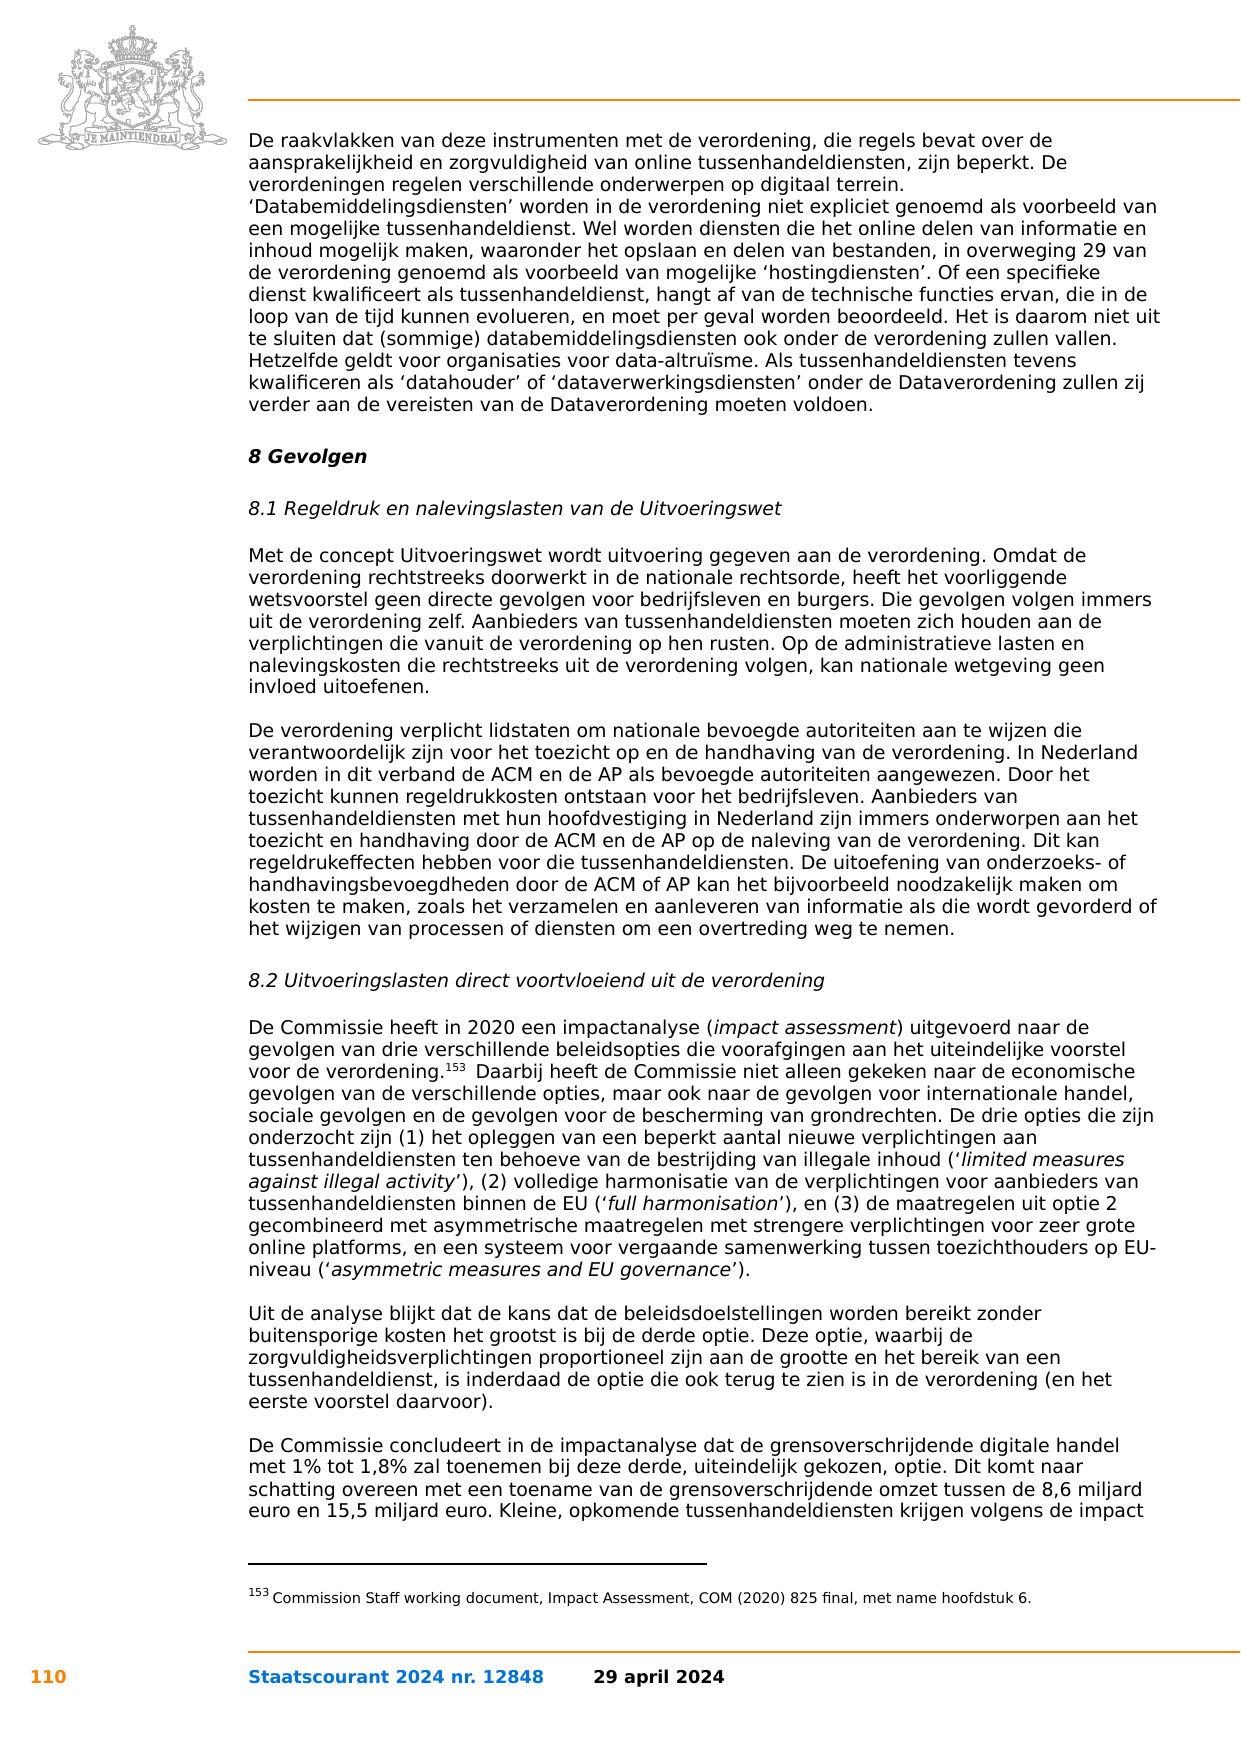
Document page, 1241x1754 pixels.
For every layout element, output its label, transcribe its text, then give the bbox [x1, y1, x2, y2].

text Uit de analyse blijkt dat de kans dat de beleidsdoelstellingen worden bereikt zonder buitensporige kosten het grootst is bij de derde optie. Deze optie, waarbij de zorgvuldigheidsverplichtingen proportioneel zijn aan de grootte en het bereik van een tussenhandeldienst, is inderdaad de optie die ook terug te zien is in de verordening (en het eerste voorstel daarvoor). [248, 1303, 1163, 1413]
text De Commissie concludeert in de impactanalyse dat de grensoverschrijdende digitale handel met 1% tot 1,8% zal toenemen bij deze derde, uiteindelijk gekozen, optie. Dit komt naar schatting overeen met een toename van de grensoverschrijdende omzet tussen de 8,6 miljard euro en 15,5 miljard euro. Kleine, opkomende tussenhandeldiensten krijgen volgens de impact [248, 1434, 1163, 1522]
text Met de concept Uitvoeringswet wordt uitvoering gegeven aan de verordening. Omdat de verordening rechtstreeks doorwerkt in de nationale rechtsorde, heeft het voorliggende wetsvoorstel geen directe gevolgen voor bedrijfsleven en burgers. Die gevolgen volgen immers uit de verordening zelf. Aanbieders van tussenhandeldiensten moeten zich houden aan de verplichtingen die vanuit de verordening op hen rusten. Op de administratieve lasten en nalevingskosten die rechtstreeks uit de verordening volgen, kan nationale wetgeving geen invloed uitoefenen. [248, 544, 1163, 698]
picture [38, 25, 227, 150]
text Commission Staff working document, Impact Assessment, COM (2020) 825 final, met name hoofdstuk 6. [248, 1586, 1163, 1608]
subtitle 8 Gevolgen [248, 446, 1163, 468]
subtitle 8.1 Regeldruk en nalevingslasten van de Uitvoeringswet [248, 498, 1163, 519]
text De verordening verplicht lidstaten om nationale bevoegde autoriteiten aan te wijzen die verantwoordelijk zijn voor het toezicht op en de handhaving van de verordening. In Nederland worden in dit verband de ACM en de AP als bevoegde autoriteiten aangewezen. Door het toezicht kunnen regeldrukkosten ontstaan voor het bedrijfsleven. Aanbieders van tussenhandeldiensten met hun hoofdvestiging in Nederland zijn immers onderworpen aan het toezicht en handhaving door de ACM en de AP op de naleving van de verordening. Dit kan regeldrukeffecten hebben voor die tussenhandeldiensten. De uitoefening van onderzoeks- of handhavingsbevoegdheden door de ACM of AP kan het bijvoorbeeld noodzakelijk maken om kosten te maken, zoals het verzamelen en aanleveren van informatie als die wordt gevorderd of het wijzigen van processen of diensten om een overtreding weg te nemen. [248, 720, 1163, 940]
text De raakvlakken van deze instrumenten met de verordening, die regels bevat over de aansprakelijkheid en zorgvuldigheid van online tussenhandeldiensten, zijn beperkt. De verordeningen regelen verschillende onderwerpen op digitaal terrein. ‘Databemiddelingsdiensten’ worden in de verordening niet expliciet genoemd als voorbeeld van een mogelijke tussenhandeldienst. Wel worden diensten die het online delen van informatie en inhoud mogelijk maken, waaronder het opslaan en delen van bestanden, in overweging 29 van de verordening genoemd als voorbeeld van mogelijke ‘hostingdiensten’. Of een specifieke dienst kwalificeert als tussenhandeldienst, hangt af van de technische functies ervan, die in de loop van de tijd kunnen evolueren, en moet per geval worden beoordeeld. Het is daarom niet uit te sluiten dat (sommige) databemiddelingsdiensten ook onder de verordening zullen vallen. Hetzelfde geldt voor organisaties voor data-altruïsme. Als tussenhandeldiensten tevens kwalificeren als ‘datahouder’ of ‘dataverwerkingsdiensten’ onder de Dataverordening zullen zij verder aan de vereisten van de Dataverordening moeten voldoen. [248, 130, 1163, 416]
subtitle 8.2 Uitvoeringslasten direct voortvloeiend uit de verordening [248, 970, 1163, 992]
text De Commissie heeft in 2020 een impactanalyse (impact assessment) uitgevoerd naar de gevolgen van drie verschillende beleidsopties die voorafgingen aan het uiteindelijke voorstel voor de verordening. Daarbij heeft de Commissie niet alleen gekeken naar de economische gevolgen van de verschillende opties, maar ook naar de gevolgen voor internationale handel, sociale gevolgen en de gevolgen voor de bescherming van grondrechten. De drie opties die zijn onderzocht zijn (1) het opleggen van een beperkt aantal nieuwe verplichtingen aan tussenhandeldiensten ten behoeve van de bestrijding van illegale inhoud (‘limited measures against illegal activity’), (2) volledige harmonisatie van de verplichtingen voor aanbieders van tussenhandeldiensten binnen de EU (‘full harmonisation’), en (3) de maatregelen uit optie 2 gecombineerd met asymmetrische maatregelen met strengere verplichtingen voor zeer grote online platforms, en een systeem voor vergaande samenwerking tussen toezichthouders op EU-niveau (‘asymmetric measures and EU governance’). [248, 1017, 1163, 1281]
